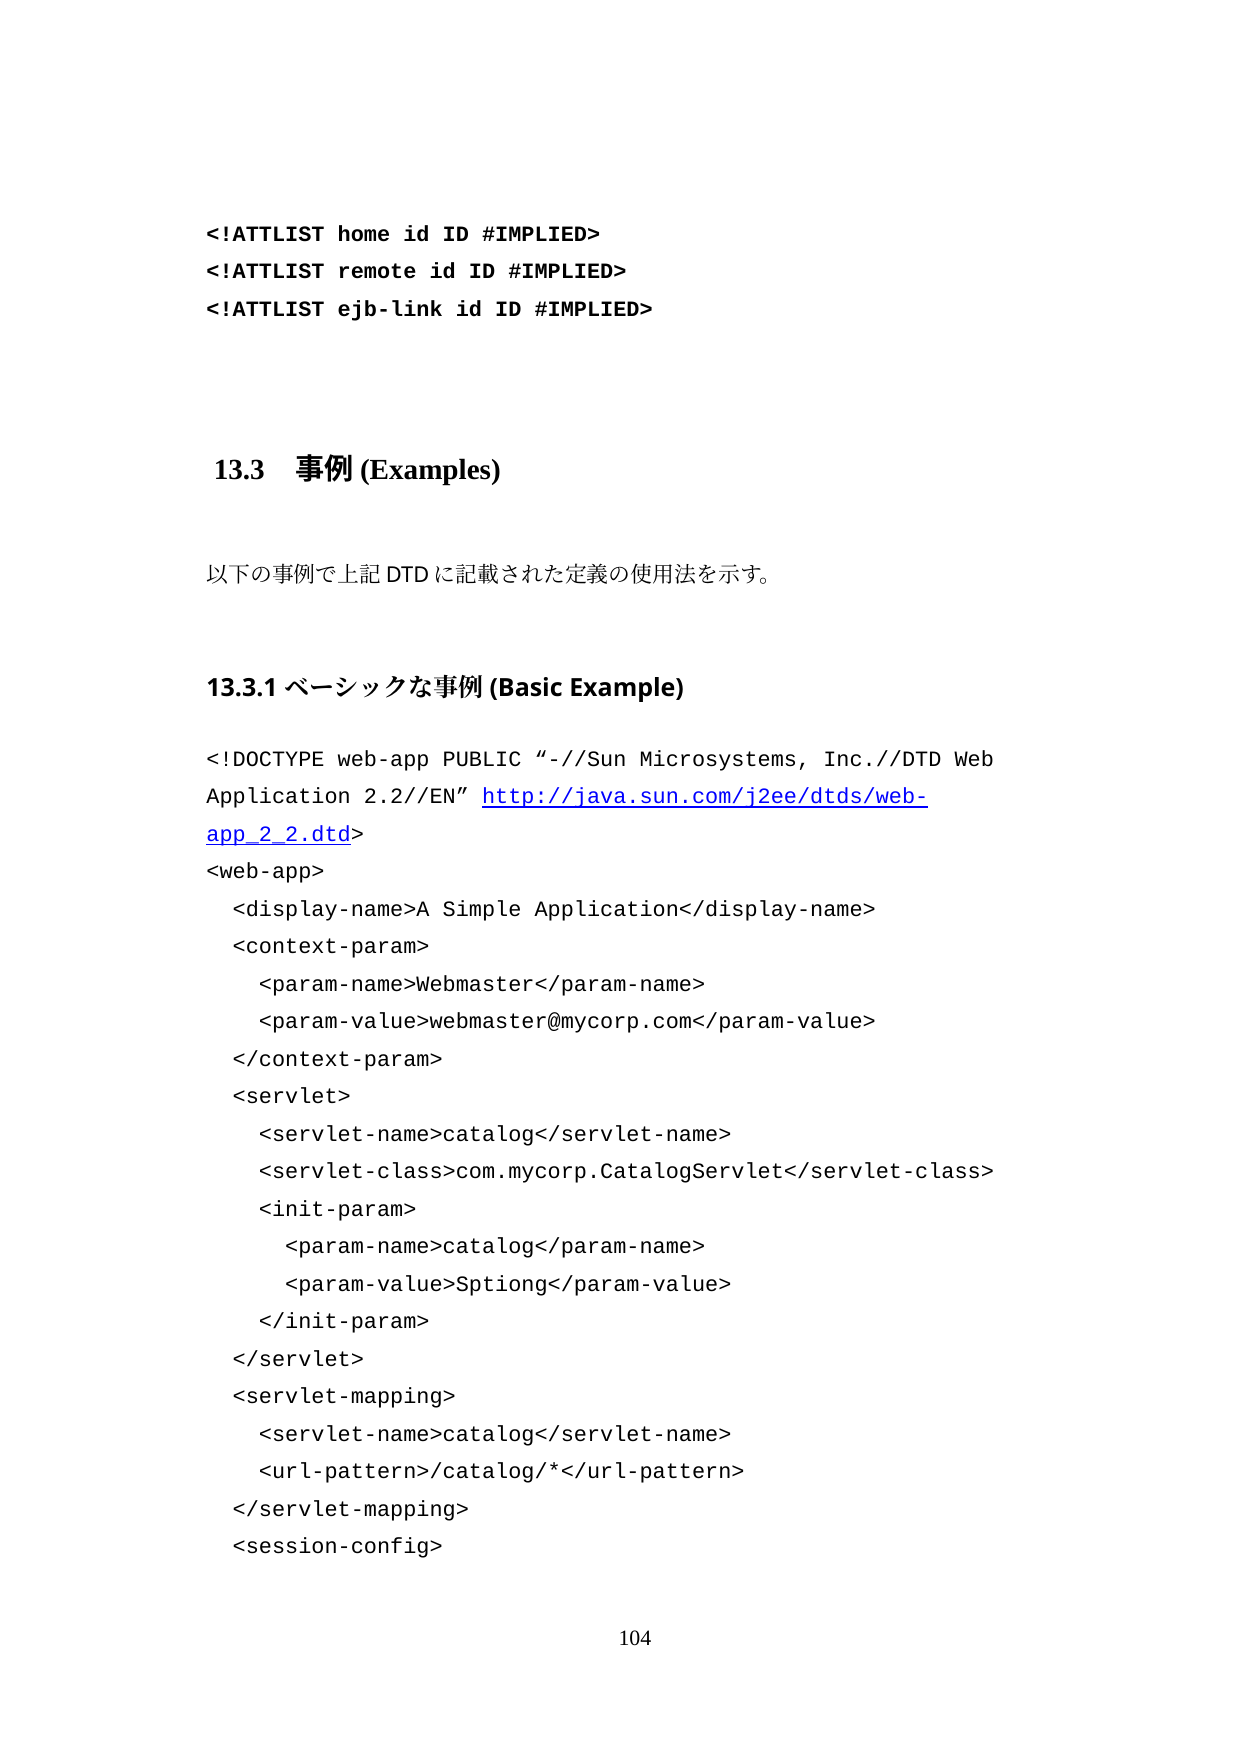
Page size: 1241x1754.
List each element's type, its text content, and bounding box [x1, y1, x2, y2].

subtitle 事例 (Examples) [206, 429, 1063, 504]
text <!ATTLIST remote id ID #IMPLIED> [206, 254, 1063, 292]
text <param-value>webmaster@mycorp.com</param-value> [206, 1004, 1063, 1042]
text <param-name>catalog</param-name> [206, 1229, 1063, 1267]
text <servlet-name>catalog</servlet-name> [206, 1417, 1063, 1454]
text </init-param> [206, 1304, 1063, 1342]
text </context-param> [206, 1042, 1063, 1079]
text <servlet> [206, 1079, 1063, 1117]
text <!ATTLIST home id ID #IMPLIED> [206, 217, 1063, 254]
text <web-app> [206, 854, 1063, 892]
text <context-param> [206, 929, 1063, 967]
text </servlet-mapping> [206, 1492, 1063, 1529]
text <servlet-class>com.mycorp.CatalogServlet</servlet-class> [206, 1154, 1063, 1192]
text <param-name>Webmaster</param-name> [206, 967, 1063, 1004]
text <param-value>Sptiong</param-value> [206, 1267, 1063, 1304]
text <url-pattern>/catalog/*</url-pattern> [206, 1454, 1063, 1492]
text <!ATTLIST ejb-link id ID #IMPLIED> [206, 292, 1063, 329]
text 以下の事例で上記DTDに記載された定義の使用法を示す。 [206, 554, 1063, 592]
text <session-config> [206, 1529, 1063, 1567]
text <init-param> [206, 1192, 1063, 1229]
text <servlet-mapping> [206, 1379, 1063, 1417]
text </servlet> [206, 1342, 1063, 1379]
text <servlet-name>catalog</servlet-name> [206, 1117, 1063, 1154]
text <display-name>A Simple Application</display-name> [206, 892, 1063, 929]
text 13.3.1 ベーシックな事例 (Basic Example) [206, 667, 1063, 704]
text <!DOCTYPE web-app PUBLIC “-//Sun Microsystems, Inc.//DTD Web Application 2.2//EN” http://java.sun.com/j2ee/dtds/web-app_2_2.dtd> [206, 742, 1063, 854]
